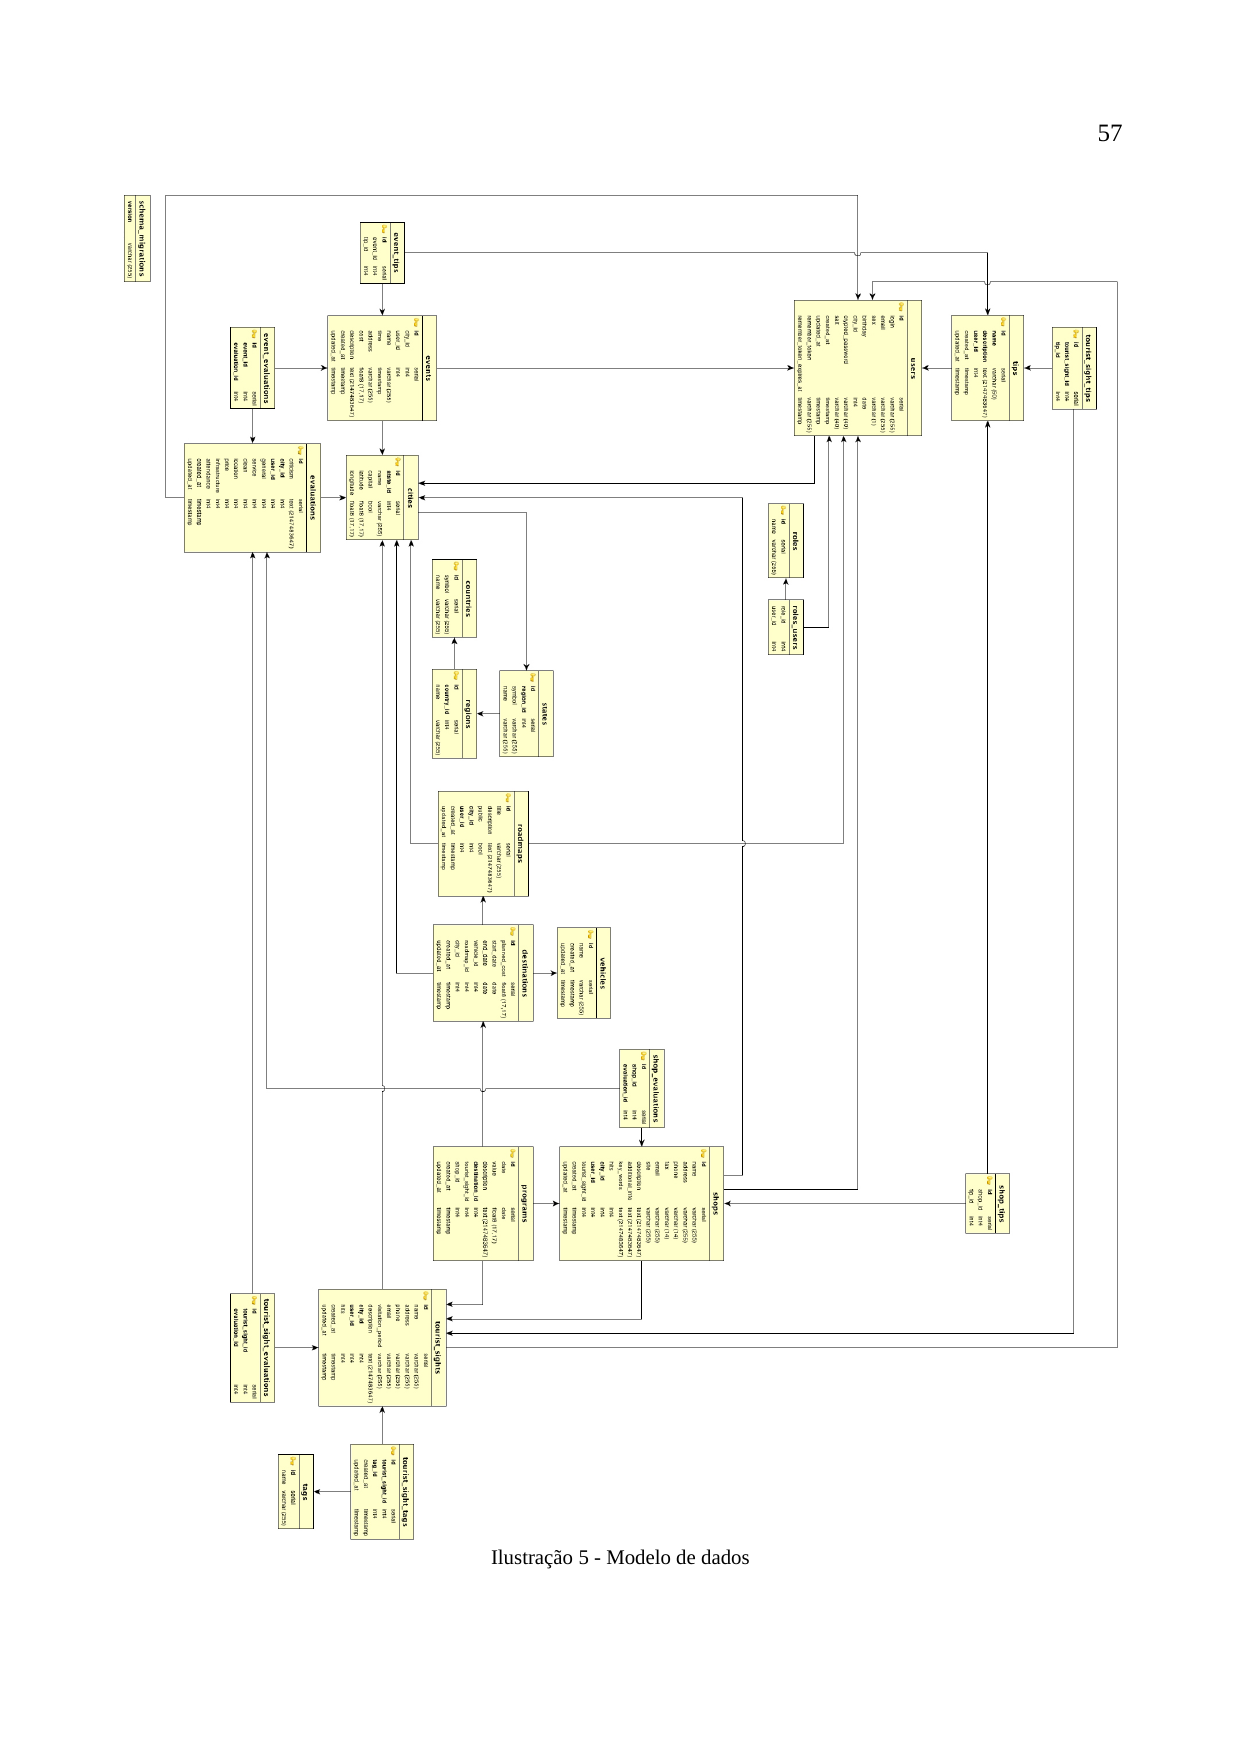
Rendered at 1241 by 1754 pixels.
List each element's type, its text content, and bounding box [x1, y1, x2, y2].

text Ilustração 5 - Modelo de dados [118, 1545, 1122, 1569]
picture [118, 189, 1123, 1545]
